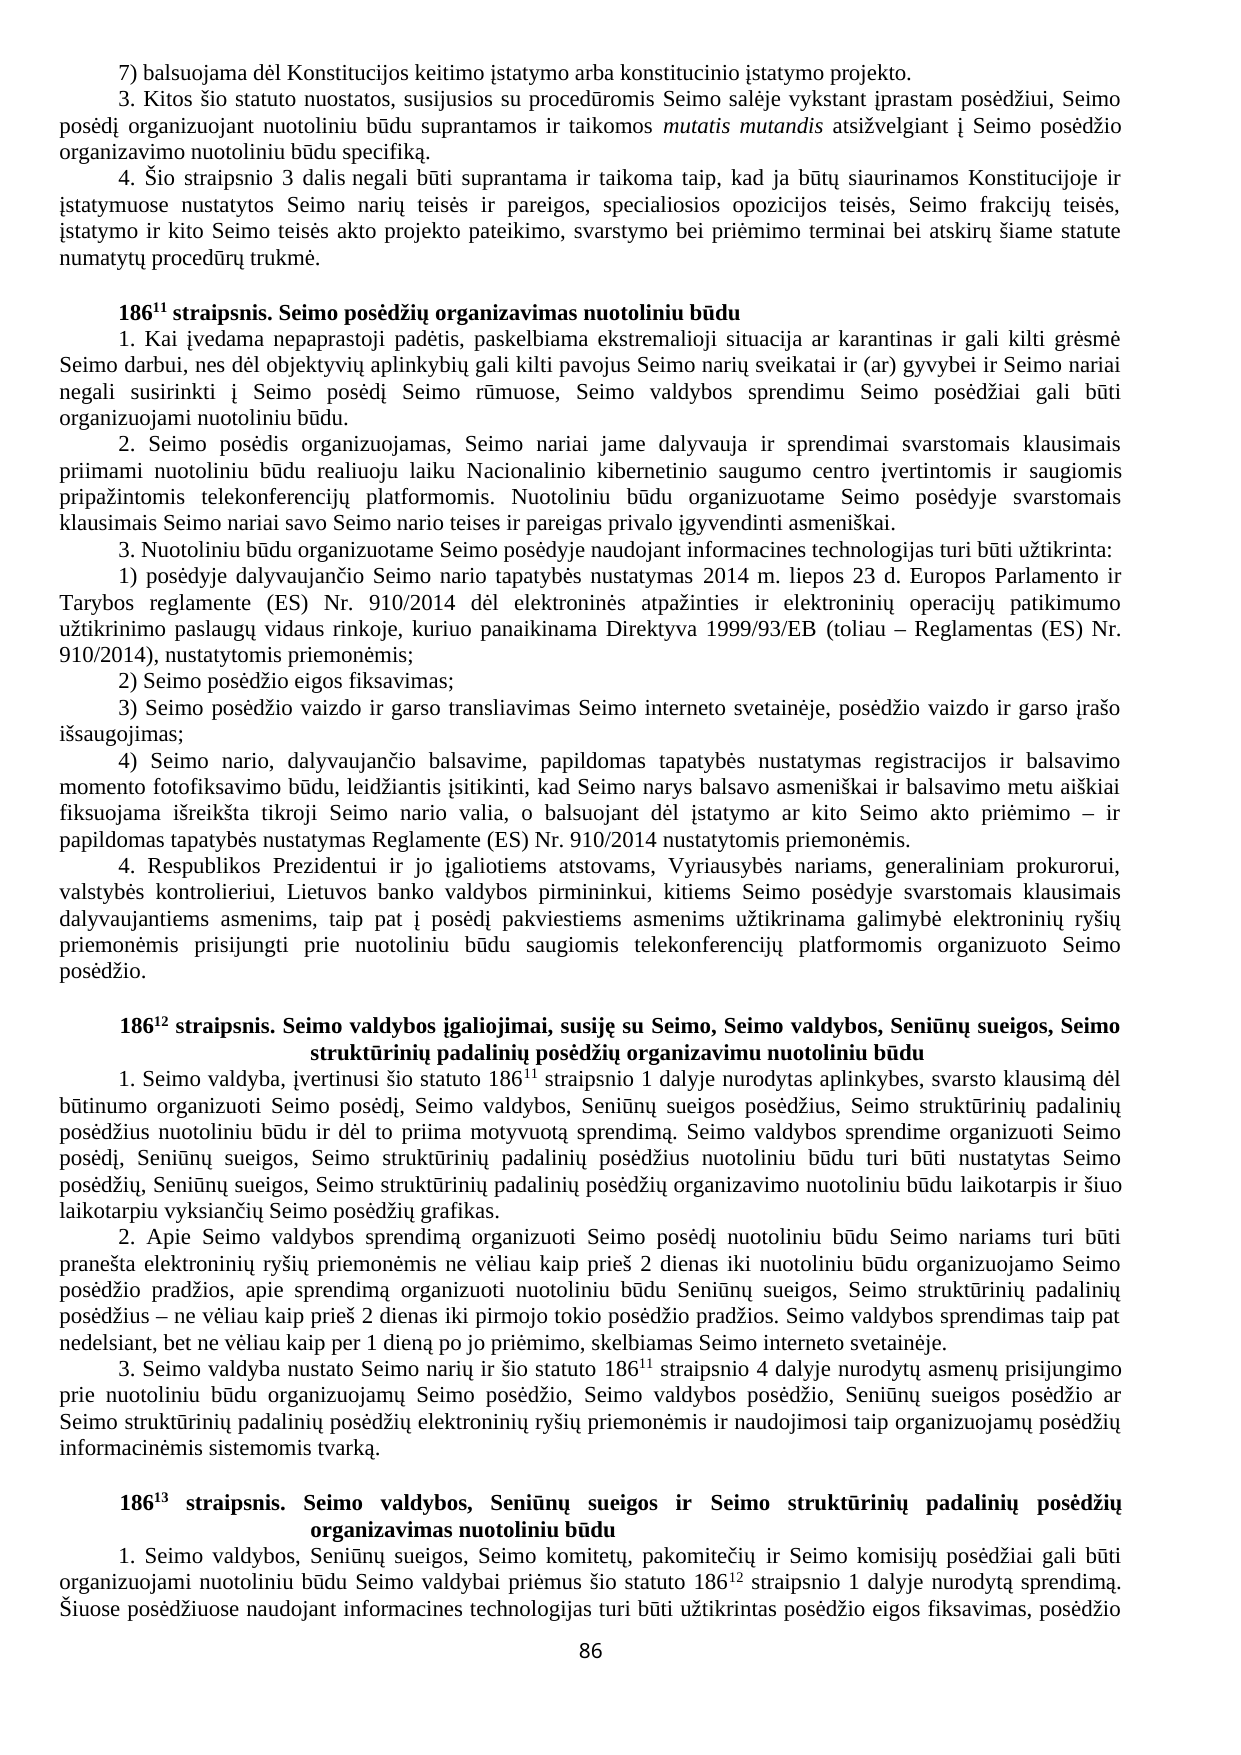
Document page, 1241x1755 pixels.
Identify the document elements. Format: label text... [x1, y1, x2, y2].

text 4. Respublikos Prezidentui ir jo įgaliotiems atstovams, Vyriausybės nariams, generaliniam prokurorui, valstybės kontrolieriui, Lietuvos banko valdybos pirmininkui, kitiems Seimo posėdyje svarstomais klausimais dalyvaujantiems asmenims, taip pat į posėdį pakviestiems asmenims užtikrinama galimybė elektroninių ryšių priemonėmis prisijungti prie nuotoliniu būdu saugiomis telekonferencijų platformomis organizuoto Seimo posėdžio. [59, 852, 1122, 984]
text 2. Apie Seimo valdybos sprendimą organizuoti Seimo posėdį nuotoliniu būdu Seimo nariams turi būti pranešta elektroninių ryšių priemonėmis ne vėliau kaip prieš 2 dienas iki nuotoliniu būdu organizuojamo Seimo posėdžio pradžios, apie sprendimą organizuoti nuotoliniu būdu Seniūnų sueigos, Seimo struktūrinių padalinių posėdžius – ne vėliau kaip prieš 2 dienas iki pirmojo tokio posėdžio pradžios. Seimo valdybos sprendimas taip pat nedelsiant, bet ne vėliau kaip per 1 dieną po jo priėmimo, skelbiamas Seimo interneto svetainėje. [59, 1223, 1122, 1355]
text 4. Šio straipsnio 3 dalis negali būti suprantama ir taikoma taip, kad ja būtų siaurinamos Konstitucijoje ir įstatymuose nustatytos Seimo narių teisės ir pareigos, specialiosios opozicijos teisės, Seimo frakcijų teisės, įstatymo ir kito Seimo teisės akto projekto pateikimo, svarstymo bei priėmimo terminai bei atskirų šiame statute numatytų procedūrų trukmė. [59, 164, 1122, 270]
text 3. Kitos šio statuto nuostatos, susijusios su procedūromis Seimo salėje vykstant įprastam posėdžiui, Seimo posėdį organizuojant nuotoliniu būdu suprantamos ir taikomos mutatis mutandis atsižvelgiant į Seimo posėdžio organizavimo nuotoliniu būdu specifiką. [59, 85, 1122, 164]
text 18612 straipsnis. Seimo valdybos įgaliojimai, susiję su Seimo, Seimo valdybos, Seniūnų sueigos, Seimo struktūrinių padalinių posėdžių organizavimu nuotoliniu būdu [119, 1013, 1122, 1065]
text 4) Seimo nario, dalyvaujančio balsavime, papildomas tapatybės nustatymas registracijos ir balsavimo momento fotofiksavimo būdu, leidžiantis įsitikinti, kad Seimo narys balsavo asmeniškai ir balsavimo metu aiškiai fiksuojama išreikšta tikroji Seimo nario valia, o balsuojant dėl įstatymo ar kito Seimo akto priėmimo – ir papildomas tapatybės nustatymas Reglamente (ES) Nr. 910/2014 nustatytomis priemonėmis. [59, 747, 1122, 852]
text 1. Seimo valdyba, įvertinusi šio statuto 18611 straipsnio 1 dalyje nurodytas aplinkybes, svarsto klausimą dėl būtinumo organizuoti Seimo posėdį, Seimo valdybos, Seniūnų sueigos posėdžius, Seimo struktūrinių padalinių posėdžius nuotoliniu būdu ir dėl to priima motyvuotą sprendimą. Seimo valdybos sprendime organizuoti Seimo posėdį, Seniūnų sueigos, Seimo struktūrinių padalinių posėdžius nuotoliniu būdu turi būti nustatytas Seimo posėdžių, Seniūnų sueigos, Seimo struktūrinių padalinių posėdžių organizavimo nuotoliniu būdu laikotarpis ir šiuo laikotarpiu vyksiančių Seimo posėdžių grafikas. [59, 1065, 1122, 1223]
text 1) posėdyje dalyvaujančio Seimo nario tapatybės nustatymas 2014 m. liepos 23 d. Europos Parlamento ir Tarybos reglamente (ES) Nr. 910/2014 dėl elektroninės atpažinties ir elektroninių operacijų patikimumo užtikrinimo paslaugų vidaus rinkoje, kuriuo panaikinama Direktyva 1999/93/EB (toliau – Reglamentas (ES) Nr. 910/2014), nustatytomis priemonėmis; [59, 562, 1122, 668]
text 2) Seimo posėdžio eigos fiksavimas; [59, 668, 1122, 694]
text 3. Nuotoliniu būdu organizuotame Seimo posėdyje naudojant informacines technologijas turi būti užtikrinta: [59, 536, 1122, 562]
text 18611 straipsnis. Seimo posėdžių organizavimas nuotoliniu būdu [59, 299, 1122, 325]
text 2. Seimo posėdis organizuojamas, Seimo nariai jame dalyvauja ir sprendimai svarstomais klausimais priimami nuotoliniu būdu realiuoju laiku Nacionalinio kibernetinio saugumo centro įvertintomis ir saugiomis pripažintomis telekonferencijų platformomis. Nuotoliniu būdu organizuotame Seimo posėdyje svarstomais klausimais Seimo nariai savo Seimo nario teises ir pareigas privalo įgyvendinti asmeniškai. [59, 430, 1122, 536]
text 7) balsuojama dėl Konstitucijos keitimo įstatymo arba konstitucinio įstatymo projekto. [59, 59, 1122, 85]
text 3. Seimo valdyba nustato Seimo narių ir šio statuto 18611 straipsnio 4 dalyje nurodytų asmenų prisijungimo prie nuotoliniu būdu organizuojamų Seimo posėdžio, Seimo valdybos posėdžio, Seniūnų sueigos posėdžio ar Seimo struktūrinių padalinių posėdžių elektroninių ryšių priemonėmis ir naudojimosi taip organizuojamų posėdžių informacinėmis sistemomis tvarką. [59, 1355, 1122, 1461]
text 18613 straipsnis. Seimo valdybos, Seniūnų sueigos ir Seimo struktūrinių padalinių posėdžių organizavimas nuotoliniu būdu [119, 1489, 1122, 1542]
text 3) Seimo posėdžio vaizdo ir garso transliavimas Seimo interneto svetainėje, posėdžio vaizdo ir garso įrašo išsaugojimas; [59, 694, 1122, 747]
text 1. Seimo valdybos, Seniūnų sueigos, Seimo komitetų, pakomitečių ir Seimo komisijų posėdžiai gali būti organizuojami nuotoliniu būdu Seimo valdybai priėmus šio statuto 18612 straipsnio 1 dalyje nurodytą sprendimą. Šiuose posėdžiuose naudojant informacines technologijas turi būti užtikrintas posėdžio eigos fiksavimas, posėdžio [59, 1542, 1122, 1621]
text 1. Kai įvedama nepaprastoji padėtis, paskelbiama ekstremalioji situacija ar karantinas ir gali kilti grėsmė Seimo darbui, nes dėl objektyvių aplinkybių gali kilti pavojus Seimo narių sveikatai ir (ar) gyvybei ir Seimo nariai negali susirinkti į Seimo posėdį Seimo rūmuose, Seimo valdybos sprendimu Seimo posėdžiai gali būti organizuojami nuotoliniu būdu. [59, 325, 1122, 430]
